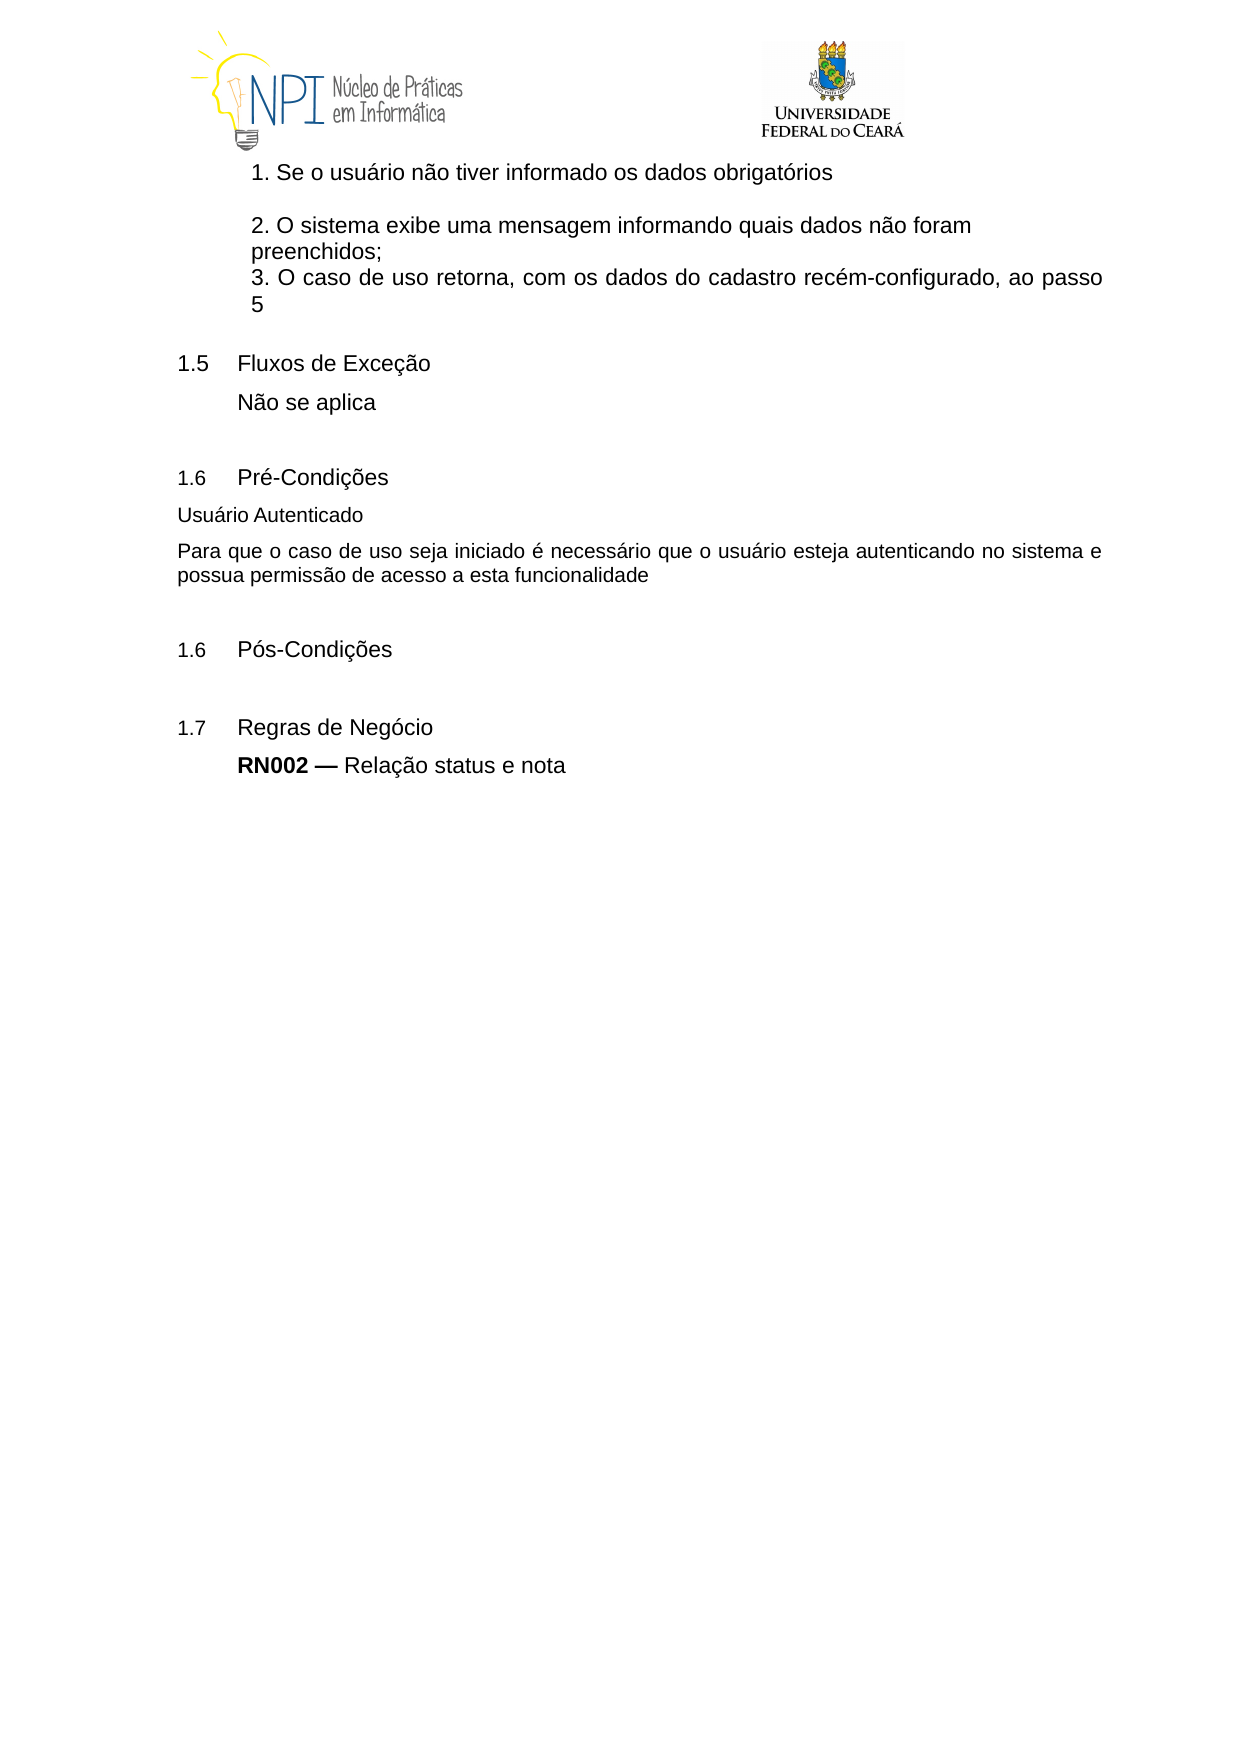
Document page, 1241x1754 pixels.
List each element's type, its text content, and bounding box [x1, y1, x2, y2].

picture [761, 41, 905, 139]
text 2. O sistema exibe uma mensagem informando quais dados não foram preenchidos; [251, 212, 1104, 264]
text 1. Se o usuário não tiver informado os dados obrigatórios [251, 118, 1104, 185]
list 1.6 Pré-Condições [177, 464, 1104, 490]
list 1.7 Regras de Negócio [139, 714, 1104, 740]
text 1.5 Fluxos de Exceção [177, 349, 1104, 376]
text Para que o caso de uso seja iniciado é necessário que o usuário esteja autenticando no sistema e possua permissão de acesso a esta funcionalidade [177, 539, 1104, 587]
text RN002 — Relação status e nota [177, 752, 1104, 779]
list 3. O caso de uso retorna, com os dados do cadastro recém-configurado, ao passo 5 [251, 264, 1104, 317]
list 1.6 Pós-Condições [177, 636, 1104, 662]
picture [181, 22, 472, 159]
text Usuário Autenticado [177, 503, 1104, 527]
text Não se aplica [177, 388, 1104, 415]
